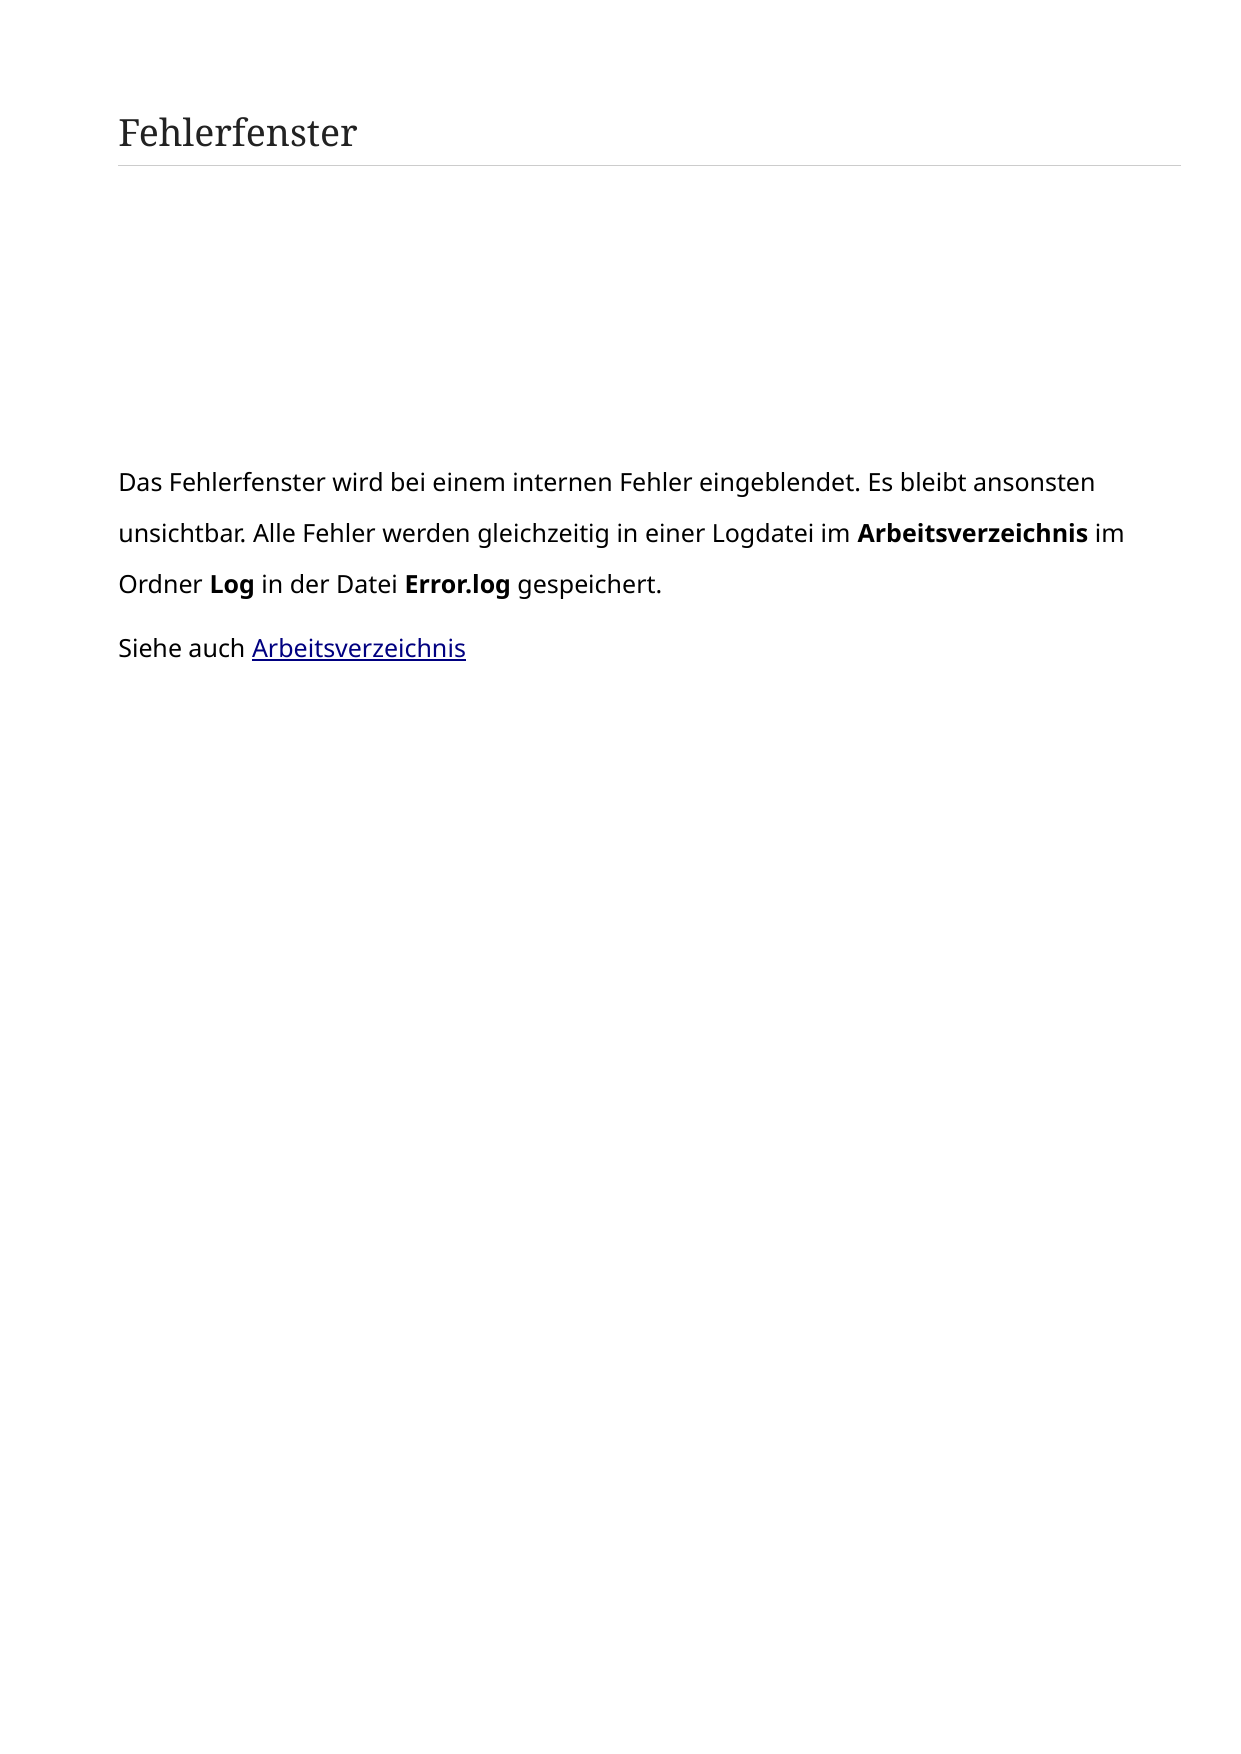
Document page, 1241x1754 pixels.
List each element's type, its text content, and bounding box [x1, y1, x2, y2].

text Das Fehlerfenster wird bei einem internen Fehler eingeblendet. Es bleibt ansonsten unsichtbar. Alle Fehler werden gleichzeitig in einer Logdatei im Arbeitsverzeichnis im Ordner Log in der Datei Error.log gespeichert. [118, 465, 1181, 601]
subtitle Fehlerfenster [118, 106, 1181, 165]
text Siehe auch Arbeitsverzeichnis [118, 631, 1181, 664]
